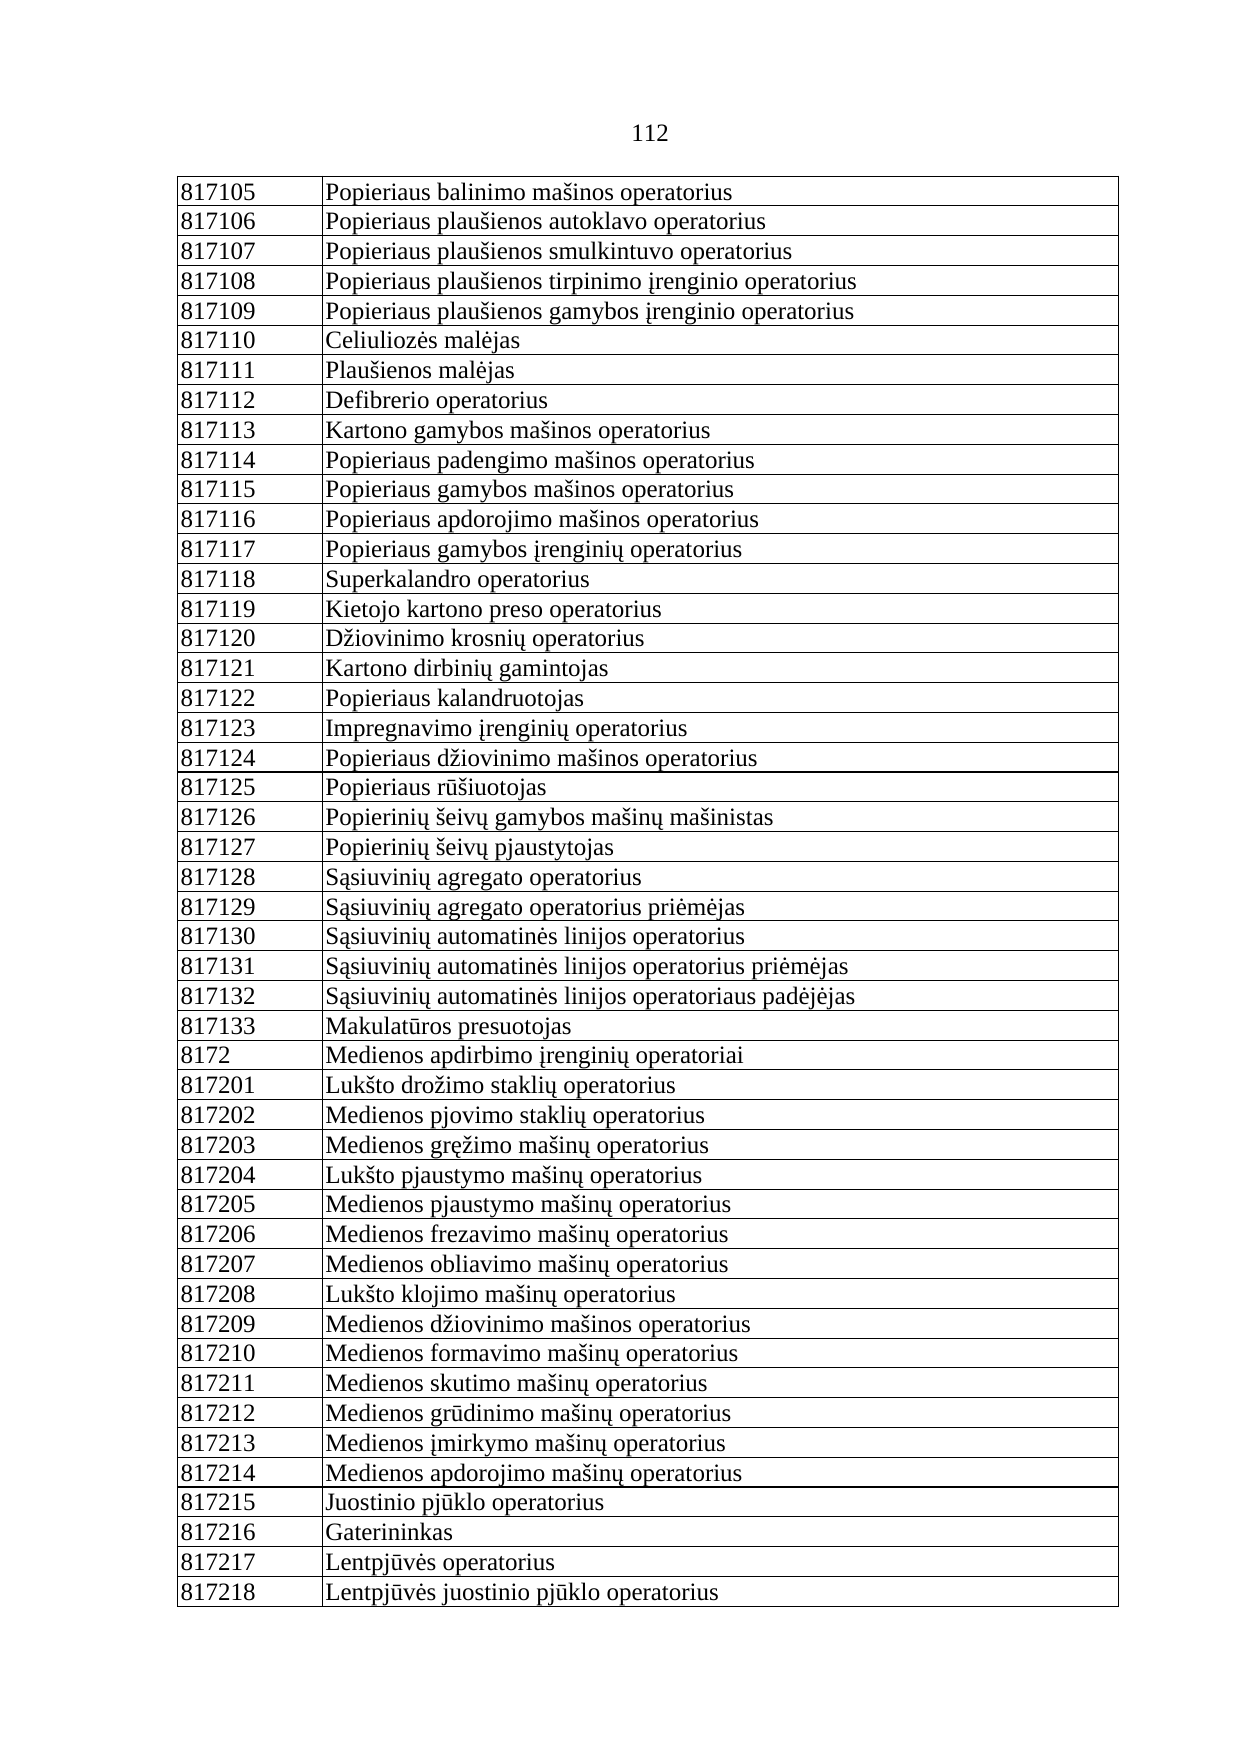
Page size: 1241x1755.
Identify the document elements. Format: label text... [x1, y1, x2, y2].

table_cell 817203 [178, 1130, 322, 1159]
table_cell 8172 [178, 1041, 322, 1069]
table_cell 817123 [178, 713, 322, 742]
table_cell Lentpjūvės operatorius [323, 1547, 1118, 1576]
table_cell Defibrerio operatorius [323, 385, 1118, 414]
table_cell Popieriaus rūšiuotojas [323, 773, 1118, 801]
table_cell Medienos frezavimo mašinų operatorius [323, 1219, 1118, 1248]
table_cell 817214 [178, 1458, 322, 1486]
table_cell 817124 [178, 743, 322, 771]
table_cell Medienos obliavimo mašinų operatorius [323, 1249, 1118, 1278]
table_cell Sąsiuvinių agregato operatorius priėmėjas [323, 892, 1118, 920]
table_cell Lentpjūvės juostinio pjūklo operatorius [323, 1577, 1118, 1606]
table_cell Lukšto klojimo mašinų operatorius [323, 1279, 1118, 1308]
table_cell Popieriaus padengimo mašinos operatorius [323, 445, 1118, 473]
table_cell 817209 [178, 1309, 322, 1337]
table_cell Sąsiuvinių automatinės linijos operatorius [323, 921, 1118, 950]
table_cell 817128 [178, 862, 322, 891]
table_cell Sąsiuvinių automatinės linijos operatorius priėmėjas [323, 951, 1118, 980]
table_cell 817210 [178, 1339, 322, 1367]
table_cell 817118 [178, 564, 322, 593]
table_cell Medienos grūdinimo mašinų operatorius [323, 1398, 1118, 1427]
table_cell Gaterininkas [323, 1517, 1118, 1546]
table_cell Impregnavimo įrenginių operatorius [323, 713, 1118, 742]
table_cell 817105 [178, 177, 322, 205]
table_cell Medienos pjaustymo mašinų operatorius [323, 1190, 1118, 1218]
table_cell 817113 [178, 415, 322, 444]
table_cell Medienos skutimo mašinų operatorius [323, 1368, 1118, 1397]
table_cell Popieriaus gamybos mašinos operatorius [323, 475, 1118, 503]
table_cell Superkalandro operatorius [323, 564, 1118, 593]
table_cell Kartono gamybos mašinos operatorius [323, 415, 1118, 444]
table_cell 817206 [178, 1219, 322, 1248]
table_cell Popieriaus plaušienos gamybos įrenginio operatorius [323, 296, 1118, 324]
table_cell Popieriaus plaušienos autoklavo operatorius [323, 206, 1118, 235]
table_cell Medienos džiovinimo mašinos operatorius [323, 1309, 1118, 1337]
table_cell Lukšto pjaustymo mašinų operatorius [323, 1160, 1118, 1188]
table_cell Medienos įmirkymo mašinų operatorius [323, 1428, 1118, 1457]
table_cell 817205 [178, 1190, 322, 1218]
table_cell 817115 [178, 475, 322, 503]
table_cell Popieriaus plaušienos smulkintuvo operatorius [323, 236, 1118, 265]
table_cell Popieriaus balinimo mašinos operatorius [323, 177, 1118, 205]
table_cell Džiovinimo krosnių operatorius [323, 624, 1118, 652]
table_cell 817217 [178, 1547, 322, 1576]
table_cell 817119 [178, 594, 322, 622]
table_cell 817114 [178, 445, 322, 473]
table_cell 817110 [178, 326, 322, 354]
table_cell Sąsiuvinių automatinės linijos operatoriaus padėjėjas [323, 981, 1118, 1010]
table_cell 817211 [178, 1368, 322, 1397]
table_cell Makulatūros presuotojas [323, 1011, 1118, 1039]
table_cell Medienos pjovimo staklių operatorius [323, 1100, 1118, 1129]
table_cell 817207 [178, 1249, 322, 1278]
table_cell Popieriaus plaušienos tirpinimo įrenginio operatorius [323, 266, 1118, 295]
table_cell 817116 [178, 504, 322, 533]
table_cell 817111 [178, 355, 322, 384]
table_cell Plaušienos malėjas [323, 355, 1118, 384]
table_cell Medienos formavimo mašinų operatorius [323, 1339, 1118, 1367]
table_cell 817117 [178, 534, 322, 563]
table_cell Sąsiuvinių agregato operatorius [323, 862, 1118, 891]
table_cell 817109 [178, 296, 322, 324]
table_cell Popierinių šeivų gamybos mašinų mašinistas [323, 802, 1118, 831]
table_cell 817108 [178, 266, 322, 295]
table_cell Kietojo kartono preso operatorius [323, 594, 1118, 622]
table_cell 817212 [178, 1398, 322, 1427]
table_cell 817120 [178, 624, 322, 652]
table_cell 817202 [178, 1100, 322, 1129]
table_cell 817129 [178, 892, 322, 920]
table_cell Juostinio pjūklo operatorius [323, 1488, 1118, 1516]
table_cell Medienos apdirbimo įrenginių operatoriai [323, 1041, 1118, 1069]
table_cell Popieriaus apdorojimo mašinos operatorius [323, 504, 1118, 533]
table_cell 817132 [178, 981, 322, 1010]
table_cell Lukšto drožimo staklių operatorius [323, 1070, 1118, 1099]
table_cell Celiuliozės malėjas [323, 326, 1118, 354]
table_cell Medienos gręžimo mašinų operatorius [323, 1130, 1118, 1159]
table_cell 817107 [178, 236, 322, 265]
table_cell Popieriaus kalandruotojas [323, 683, 1118, 712]
table_cell Popierinių šeivų pjaustytojas [323, 832, 1118, 861]
table_cell 817131 [178, 951, 322, 980]
table_cell 817127 [178, 832, 322, 861]
table_cell 817213 [178, 1428, 322, 1457]
table_cell 817121 [178, 653, 322, 682]
table_cell 817216 [178, 1517, 322, 1546]
table_cell Popieriaus džiovinimo mašinos operatorius [323, 743, 1118, 771]
table_cell 817133 [178, 1011, 322, 1039]
table_cell 817106 [178, 206, 322, 235]
table_cell 817126 [178, 802, 322, 831]
table_cell 817112 [178, 385, 322, 414]
table_cell 817122 [178, 683, 322, 712]
table_cell Kartono dirbinių gamintojas [323, 653, 1118, 682]
table_cell Popieriaus gamybos įrenginių operatorius [323, 534, 1118, 563]
table_cell 817130 [178, 921, 322, 950]
table_cell 817215 [178, 1488, 322, 1516]
table_cell 817218 [178, 1577, 322, 1606]
table_cell Medienos apdorojimo mašinų operatorius [323, 1458, 1118, 1486]
table_cell 817204 [178, 1160, 322, 1188]
table_cell 817125 [178, 773, 322, 801]
table_cell 817201 [178, 1070, 322, 1099]
table_cell 817208 [178, 1279, 322, 1308]
